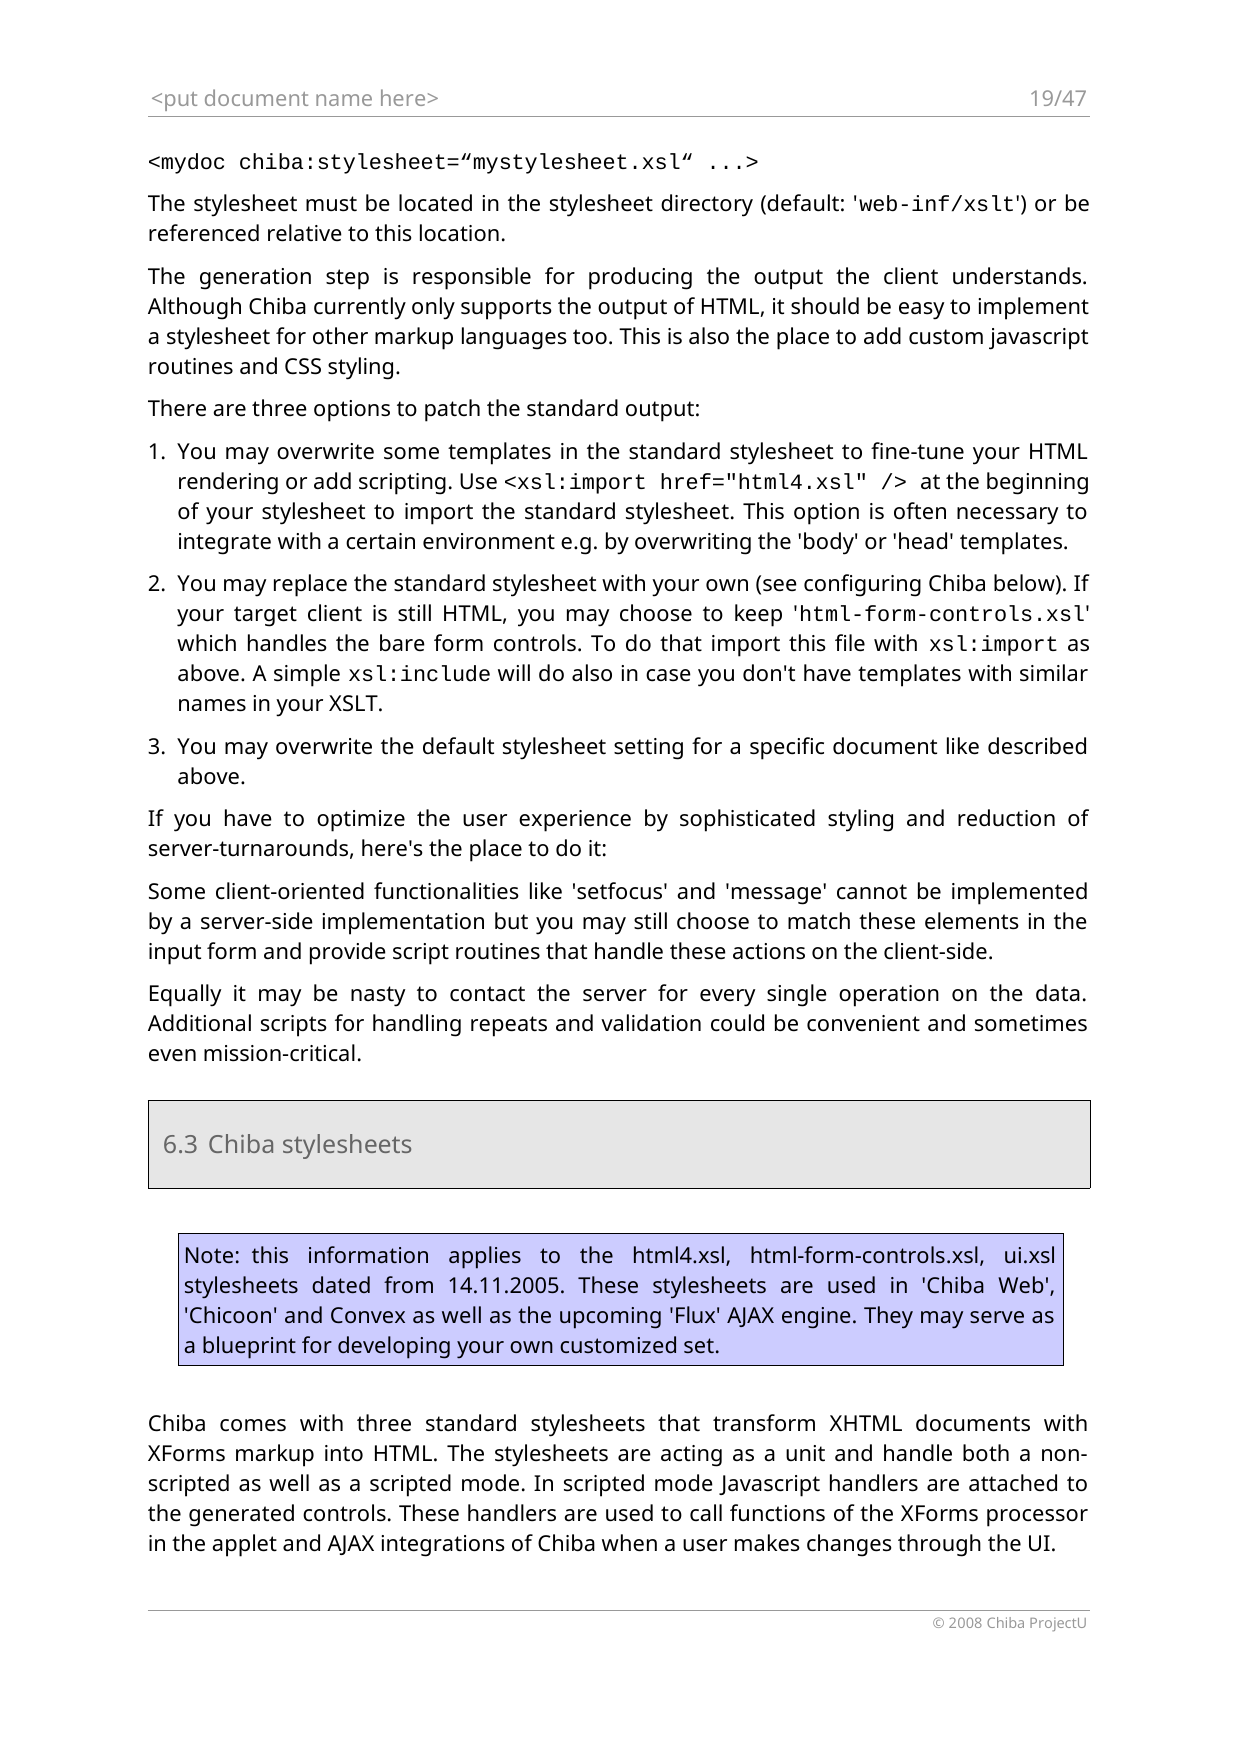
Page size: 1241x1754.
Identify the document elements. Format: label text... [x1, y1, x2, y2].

text There are three options to patch the standard output: [148, 393, 1090, 423]
subtitle Chiba stylesheets [149, 1101, 1090, 1188]
text Some client-oriented functionalities like 'setfocus' and 'message' cannot be implemented by a server-side implementation but you may still choose to match these elements in the input form and provide script routines that handle these actions on the client-side. [148, 876, 1090, 966]
text The stylesheet must be located in the stylesheet directory (default: 'web-inf/xslt') or be referenced relative to this location. [148, 188, 1090, 248]
list You may overwrite some templates in the standard stylesheet to fine-tune your HTML rendering or add scripting. Use <xsl:import href="html4.xsl" /> at the beginning of your stylesheet to import the standard stylesheet. This option is often necessary to integrate with a certain environment e.g. by overwriting the 'body' or 'head' templates. [148, 436, 1090, 556]
list You may replace the standard stylesheet with your own (see configuring Chiba below). If your target client is still HTML, you may choose to keep 'html-form-controls.xsl' which handles the bare form controls. To do that import this file with xsl:import as above. A simple xsl:include will do also in case you don't have templates with similar names in your XSLT. [148, 568, 1090, 718]
text Note: this information applies to the html4.xsl, html-form-controls.xsl, ui.xsl stylesheets dated from 14.11.2005. These stylesheets are used in 'Chiba Web', 'Chicoon' and Convex as well as the upcoming 'Flux' AJAX engine. They may serve as a blueprint for developing your own customized set. [179, 1234, 1063, 1365]
text <mydoc chiba:stylesheet=“mystylesheet.xsl“ ...> [148, 146, 1090, 176]
text The generation step is responsible for producing the output the client understands. Although Chiba currently only supports the output of HTML, it should be easy to implement a stylesheet for other markup languages too. This is also the place to add custom javascript routines and CSS styling. [148, 261, 1090, 381]
list You may overwrite the default stylesheet setting for a specific document like described above. [148, 731, 1090, 791]
text Chiba comes with three standard stylesheets that transform XHTML documents with XForms markup into HTML. The stylesheets are acting as a unit and handle both a non-scripted as well as a scripted mode. In scripted mode Javascript handlers are attached to the generated controls. These handlers are used to call functions of the XForms processor in the applet and AJAX integrations of Chiba when a user makes changes through the UI. [148, 1378, 1090, 1558]
text Equally it may be nasty to contact the server for every single operation on the data. Additional scripts for handling repeats and validation could be convenient and sometimes even mission-critical. [148, 978, 1090, 1068]
text If you have to optimize the user experience by sophisticated styling and reduction of server-turnarounds, here's the place to do it: [148, 803, 1090, 863]
